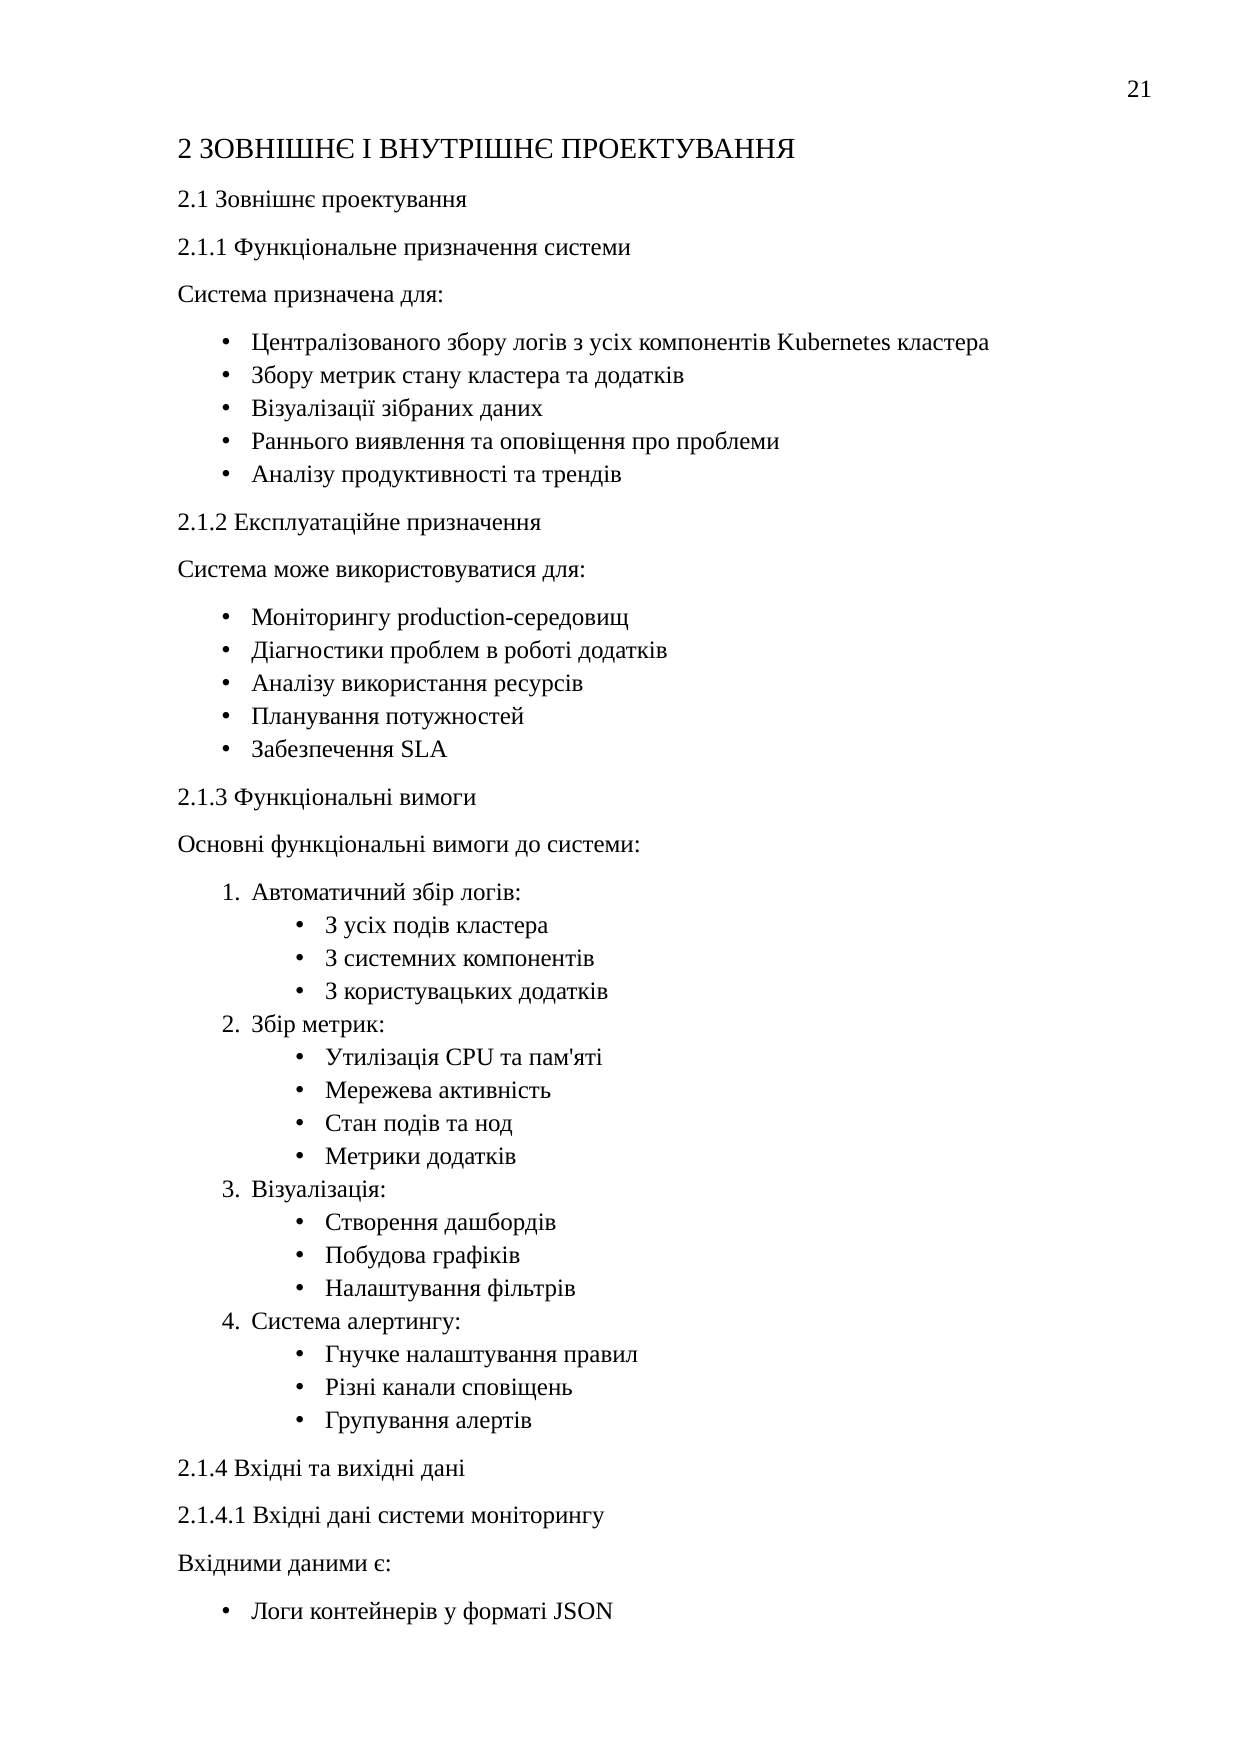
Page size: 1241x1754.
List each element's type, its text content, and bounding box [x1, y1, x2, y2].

list Логи контейнерів у форматі JSON [222, 1596, 1152, 1624]
text 2 ЗОВНІШНЄ І ВНУТРІШНЄ ПРОЕКТУВАННЯ [177, 131, 1152, 165]
list Створення дашбордів [295, 1207, 1152, 1236]
list Система алертингу: [222, 1306, 1152, 1335]
list Централізованого збору логів з усіх компонентів Kubernetes кластера [222, 327, 1152, 356]
list Налаштування фільтрів [295, 1273, 1152, 1302]
list Збору метрик стану кластера та додатків [222, 360, 1152, 389]
list Раннього виявлення та оповіщення про проблеми [222, 426, 1152, 455]
list Планування потужностей [222, 701, 1152, 730]
list Візуалізації зібраних даних [222, 393, 1152, 422]
list Забезпечення SLA [222, 734, 1152, 763]
list Аналізу використання ресурсів [222, 668, 1152, 697]
text 2.1.1 Функціональне призначення системи [177, 232, 1152, 261]
list Гнучке налаштування правил [295, 1339, 1152, 1368]
text 2.1 Зовнішнє проектування [177, 184, 1152, 213]
text 2.1.2 Експлуатаційне призначення [177, 507, 1152, 536]
text Система призначена для: [177, 279, 1152, 308]
list Побудова графіків [295, 1240, 1152, 1269]
text 2.1.3 Функціональні вимоги [177, 782, 1152, 811]
list Аналізу продуктивності та трендів [222, 459, 1152, 488]
list З користувацьких додатків [295, 976, 1152, 1005]
list Збір метрик: [222, 1009, 1152, 1038]
list Візуалізація: [222, 1174, 1152, 1203]
list Стан подів та нод [295, 1108, 1152, 1137]
list Метрики додатків [295, 1141, 1152, 1170]
list Утилізація CPU та пам'яті [295, 1042, 1152, 1071]
list З системних компонентів [295, 943, 1152, 972]
list Мережева активність [295, 1075, 1152, 1104]
text Основні функціональні вимоги до системи: [177, 829, 1152, 858]
text 2.1.4.1 Вхідні дані системи моніторингу [177, 1501, 1152, 1529]
list Автоматичний збір логів: [222, 877, 1152, 906]
text Система може використовуватися для: [177, 554, 1152, 583]
list Групування алертів [295, 1405, 1152, 1434]
list Різні канали сповіщень [295, 1372, 1152, 1401]
list Діагностики проблем в роботі додатків [222, 635, 1152, 664]
list Моніторингу production-середовищ [222, 602, 1152, 631]
list З усіх подів кластера [295, 910, 1152, 939]
text 2.1.4 Вхідні та вихідні дані [177, 1453, 1152, 1482]
text Вхідними даними є: [177, 1548, 1152, 1577]
